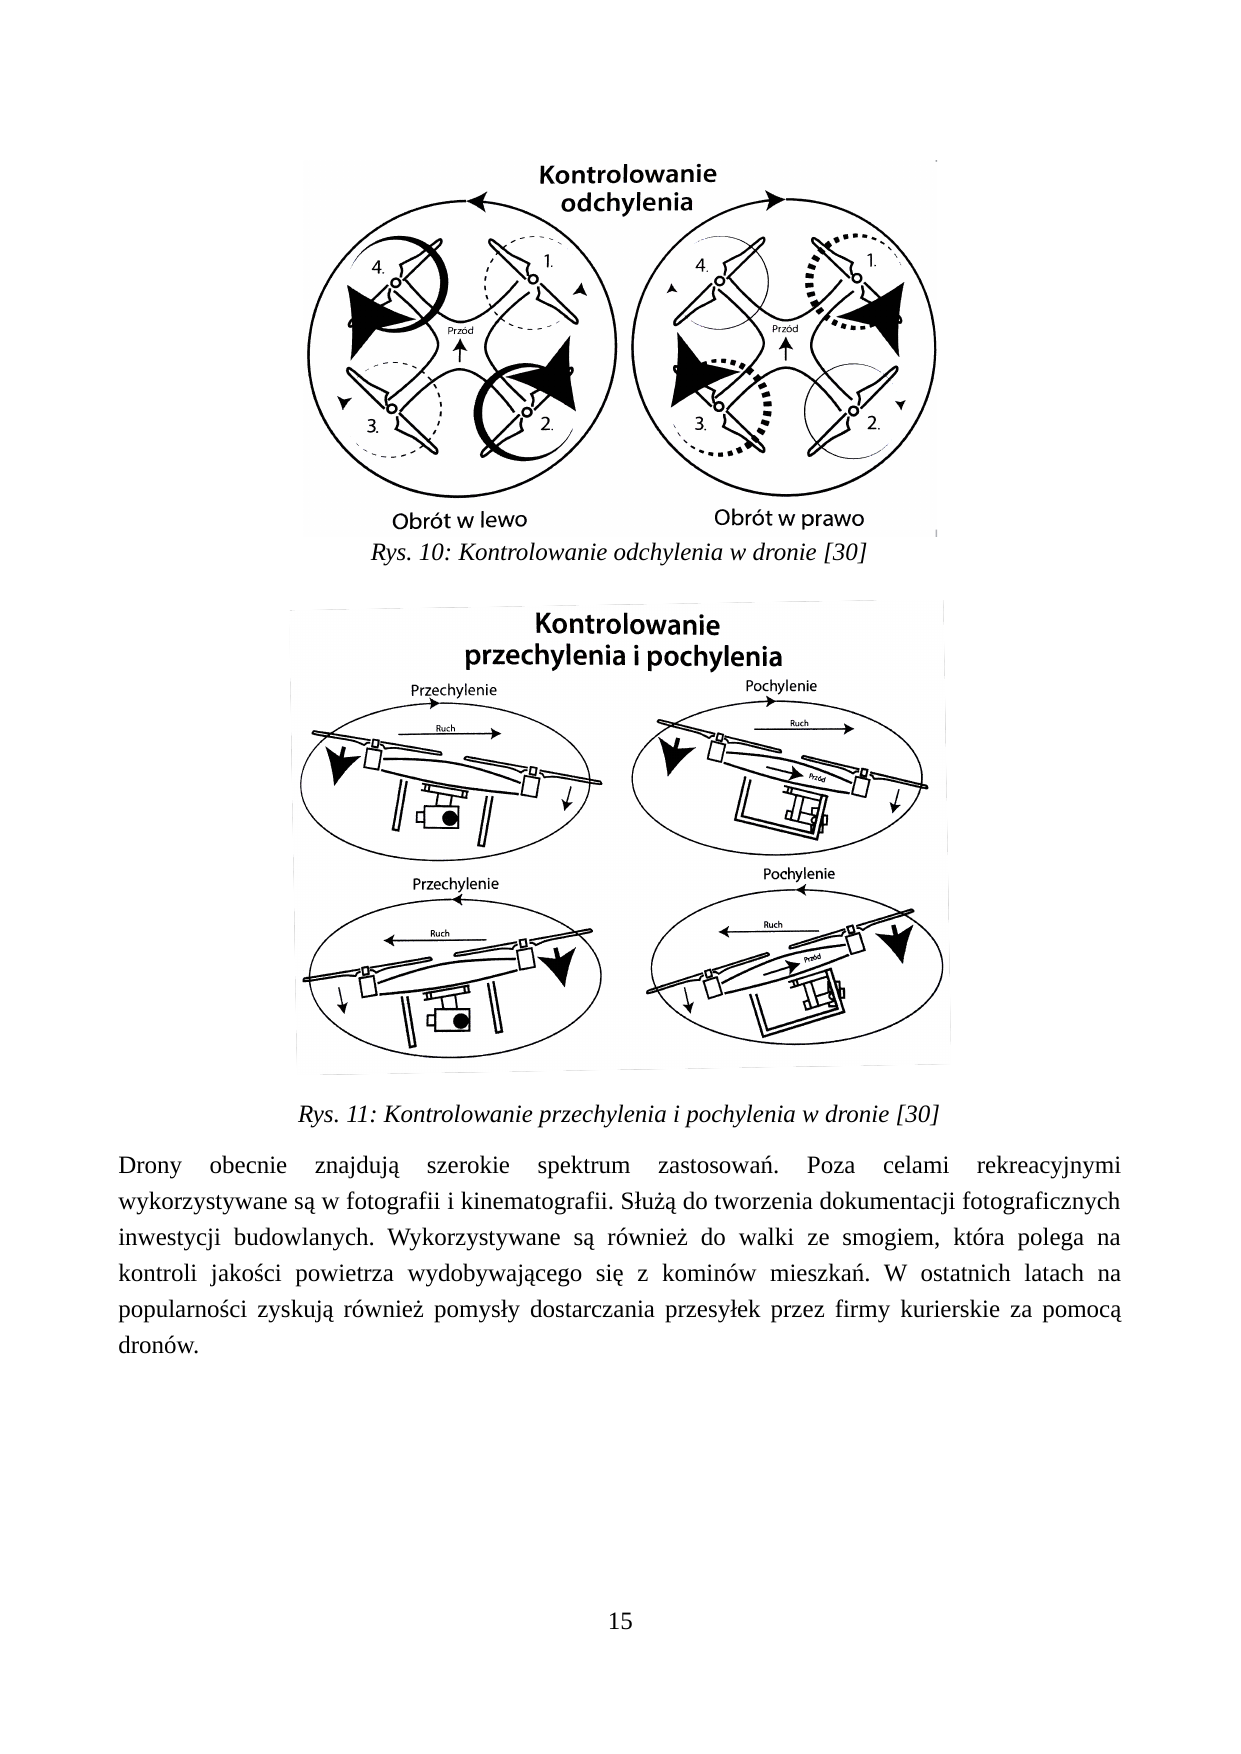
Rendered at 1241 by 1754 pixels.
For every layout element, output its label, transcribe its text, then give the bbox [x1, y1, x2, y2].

picture [289, 600, 951, 1075]
text Rys. 10: Kontrolowanie odchylenia w dronie [30] [303, 537, 937, 566]
text Rys. 11: Kontrolowanie przechylenia i pochylenia w dronie [30] [268, 1099, 972, 1128]
text Drony obecnie znajdują szerokie spektrum zastosowań. Poza celami rekreacyjnymi wykorzystywane są w fotografii i kinematografii. Służą do tworzenia dokumentacji fotograficznych inwestycji budowlanych. Wykorzystywane są również do walki ze smogiem, która polega na kontroli jakości powietrza wydobywającego się z kominów mieszkań. W ostatnich latach na popularności zyskują również pomysły dostarczania przesyłek przez firmy kurierskie za pomocą dronów. [118, 1150, 1122, 1359]
picture [303, 160, 938, 537]
